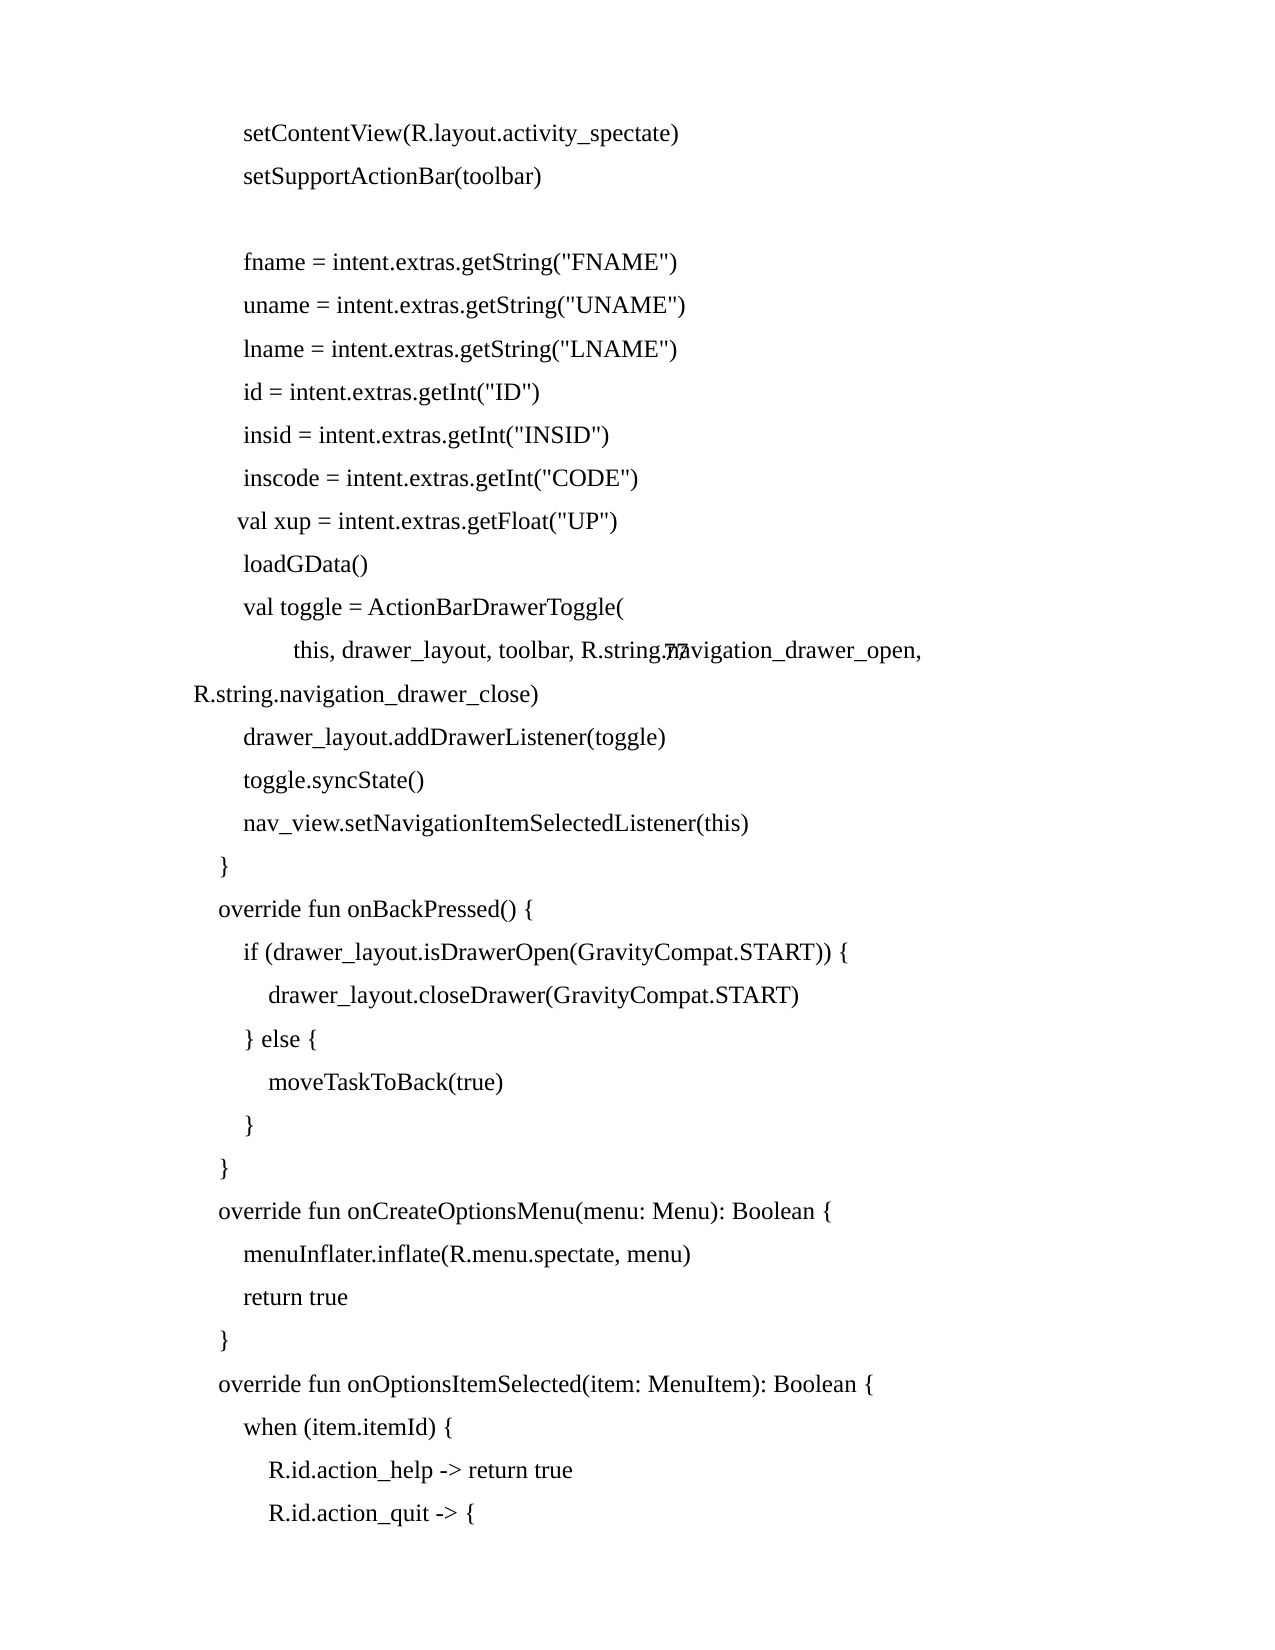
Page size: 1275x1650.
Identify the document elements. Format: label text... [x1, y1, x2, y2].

text val toggle = ActionBarDrawerToggle( [193, 592, 1157, 621]
text drawer_layout.closeDrawer(GravityCompat.START) [193, 981, 1157, 1009]
text lname = intent.extras.getString("LNAME") [193, 334, 1157, 362]
text toggle.syncState() [193, 765, 1157, 794]
text if (drawer_layout.isDrawerOpen(GravityCompat.START)) { [193, 937, 1157, 966]
text } [193, 1110, 1157, 1139]
text this, drawer_layout, toolbar, R.string.navigation_drawer_open, R.string.navigation_drawer_close) [193, 636, 1157, 707]
text R.id.action_help -> return true [193, 1455, 1157, 1484]
text id = intent.extras.getInt("ID") [193, 377, 1157, 406]
text setSupportActionBar(toolbar) [193, 161, 1157, 190]
text moveTaskToBack(true) [193, 1067, 1157, 1096]
text nav_view.setNavigationItemSelectedListener(this) [193, 808, 1157, 837]
text insid = intent.extras.getInt("INSID") [193, 420, 1157, 449]
text override fun onBackPressed() { [193, 894, 1157, 923]
text override fun onCreateOptionsMenu(menu: Menu): Boolean { [193, 1196, 1157, 1225]
text when (item.itemId) { [193, 1412, 1157, 1441]
text override fun onOptionsItemSelected(item: MenuItem): Boolean { [193, 1369, 1157, 1397]
text } else { [193, 1024, 1157, 1052]
text } [193, 851, 1157, 880]
text setContentView(R.layout.activity_spectate) [193, 118, 1157, 147]
text return true [193, 1282, 1157, 1311]
text drawer_layout.addDrawerListener(toggle) [193, 722, 1157, 751]
text R.id.action_quit -> { [193, 1498, 1157, 1527]
text } [193, 1326, 1157, 1354]
text } [193, 1153, 1157, 1182]
text fname = intent.extras.getString("FNAME") [193, 247, 1157, 276]
text menuInflater.inflate(R.menu.spectate, menu) [193, 1239, 1157, 1268]
text inscode = intent.extras.getInt("CODE") [193, 463, 1157, 492]
text loadGData() [193, 549, 1157, 578]
text val xup = intent.extras.getFloat("UP") [193, 506, 1157, 535]
text uname = intent.extras.getString("UNAME") [193, 291, 1157, 319]
